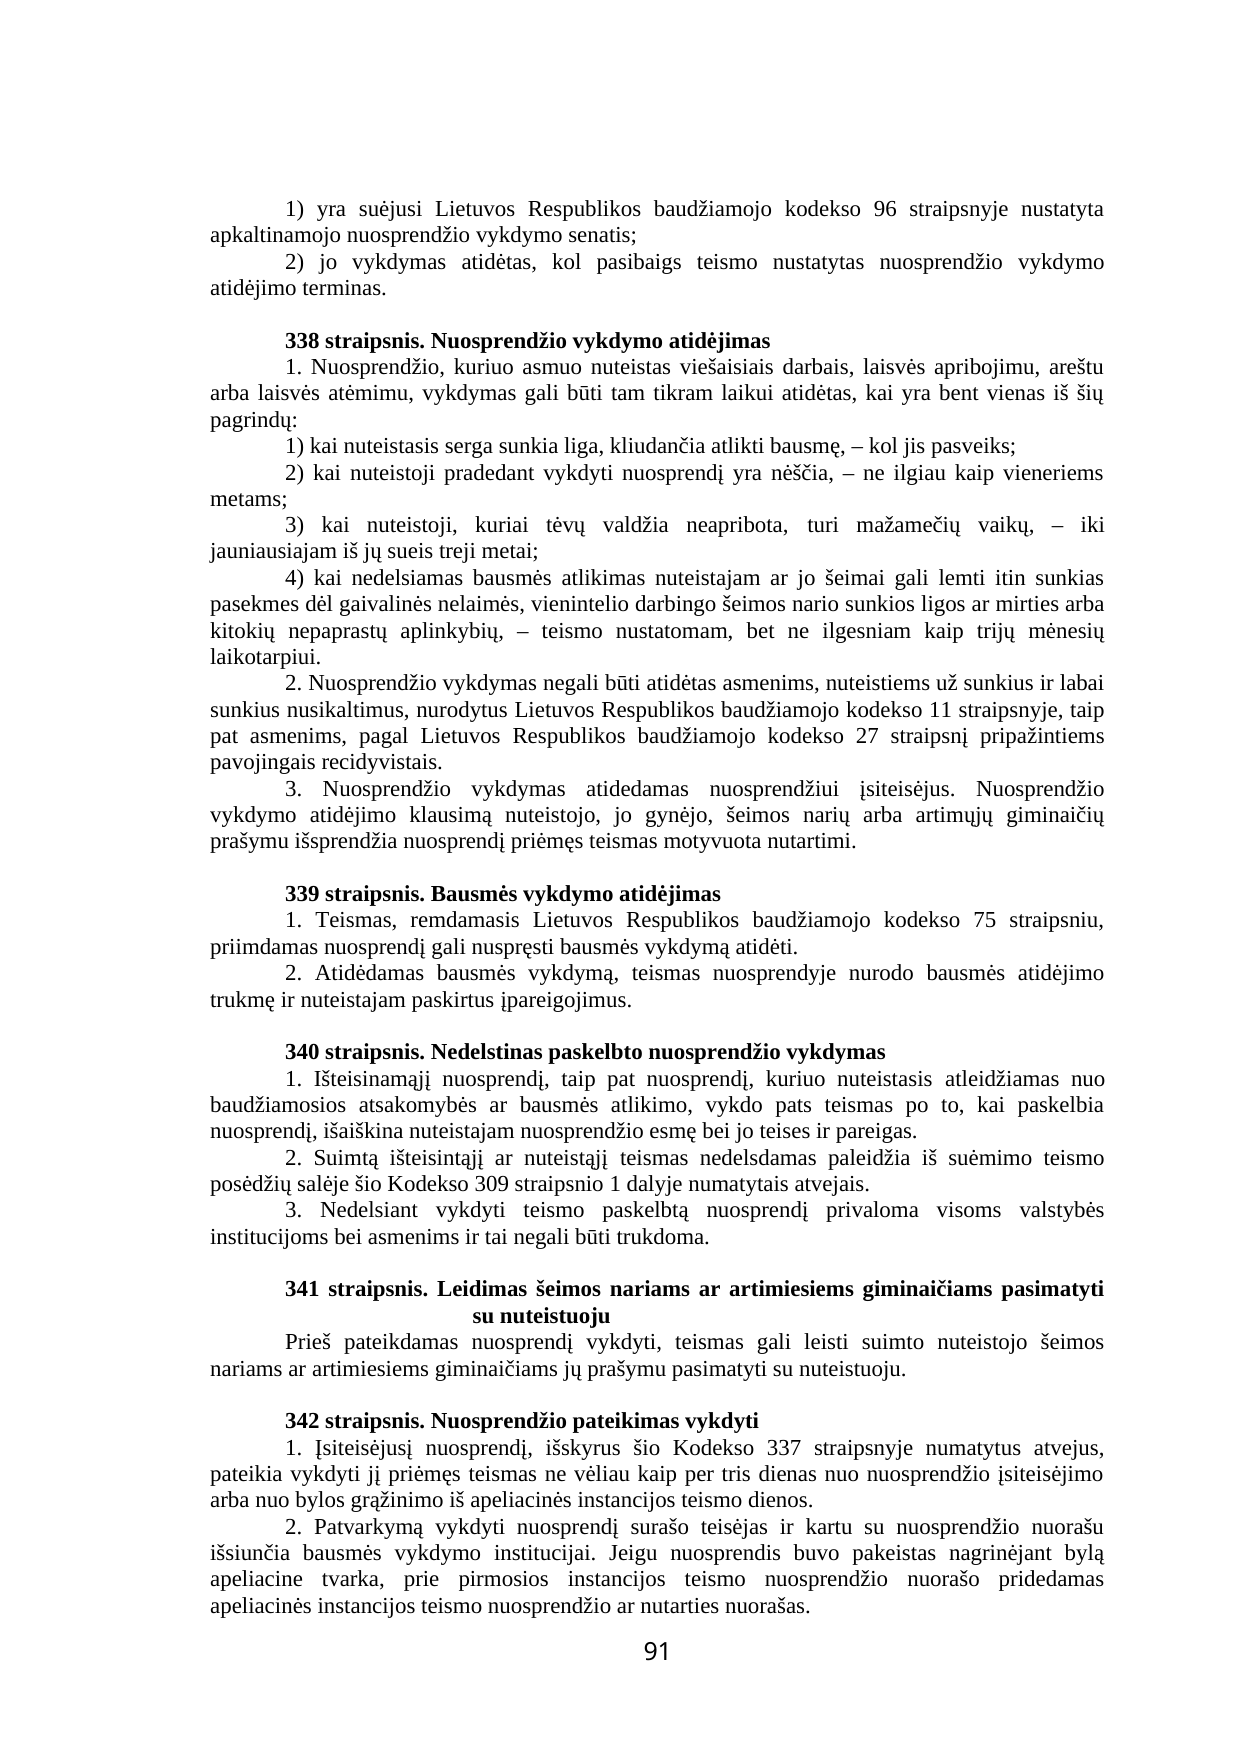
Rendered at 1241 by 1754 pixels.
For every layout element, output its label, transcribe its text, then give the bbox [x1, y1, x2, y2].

text Prieš pateikdamas nuosprendį vykdyti, teismas gali leisti suimto nuteistojo šeimos nariams ar artimiesiems giminaičiams jų prašymu pasimatyti su nuteistuoju. [210, 1328, 1106, 1381]
text 2) kai nuteistoji pradedant vykdyti nuosprendį yra nėščia, – ne ilgiau kaip vieneriems metams; [210, 458, 1106, 511]
text 3) kai nuteistoji, kuriai tėvų valdžia neapribota, turi mažamečių vaikų, – iki jauniausiajam iš jų sueis treji metai; [210, 511, 1106, 564]
text 341 straipsnis. Leidimas šeimos nariams ar artimiesiems giminaičiams pasimatyti su nuteistuoju [285, 1276, 1106, 1328]
text 2. Atidėdamas bausmės vykdymą, teismas nuosprendyje nurodo bausmės atidėjimo trukmę ir nuteistajam paskirtus įpareigojimus. [210, 959, 1106, 1012]
text 1. Teismas, remdamasis Lietuvos Respublikos baudžiamojo kodekso 75 straipsniu, priimdamas nuosprendį gali nuspręsti bausmės vykdymą atidėti. [210, 907, 1106, 959]
text 2. Suimtą išteisintąjį ar nuteistąjį teismas nedelsdamas paleidžia iš suėmimo teismo posėdžių salėje šio Kodekso 309 straipsnio 1 dalyje numatytais atvejais. [210, 1144, 1106, 1196]
text 4) kai nedelsiamas bausmės atlikimas nuteistajam ar jo šeimai gali lemti itin sunkias pasekmes dėl gaivalinės nelaimės, vienintelio darbingo šeimos nario sunkios ligos ar mirties arba kitokių nepaprastų aplinkybių, – teismo nustatomam, bet ne ilgesniam kaip trijų mėnesių laikotarpiui. [210, 564, 1106, 669]
text 2) jo vykdymas atidėtas, kol pasibaigs teismo nustatytas nuosprendžio vykdymo atidėjimo terminas. [210, 248, 1106, 300]
text 1. Išteisinamąjį nuosprendį, taip pat nuosprendį, kuriuo nuteistasis atleidžiamas nuo baudžiamosios atsakomybės ar bausmės atlikimo, vykdo pats teismas po to, kai paskelbia nuosprendį, išaiškina nuteistajam nuosprendžio esmę bei jo teises ir pareigas. [210, 1065, 1106, 1144]
text 340 straipsnis. Nedelstinas paskelbto nuosprendžio vykdymas [210, 1038, 1106, 1065]
text 338 straipsnis. Nuosprendžio vykdymo atidėjimas [210, 327, 1106, 353]
text 1) kai nuteistasis serga sunkia liga, kliudančia atlikti bausmę, – kol jis pasveiks; [210, 432, 1106, 458]
text 2. Patvarkymą vykdyti nuosprendį surašo teisėjas ir kartu su nuosprendžio nuorašu išsiunčia bausmės vykdymo institucijai. Jeigu nuosprendis buvo pakeistas nagrinėjant bylą apeliacine tvarka, prie pirmosios instancijos teismo nuosprendžio nuorašo pridedamas apeliacinės instancijos teismo nuosprendžio ar nutarties nuorašas. [210, 1513, 1106, 1618]
text 1. Įsiteisėjusį nuosprendį, išskyrus šio Kodekso 337 straipsnyje numatytus atvejus, pateikia vykdyti jį priėmęs teismas ne vėliau kaip per tris dienas nuo nuosprendžio įsiteisėjimo arba nuo bylos grąžinimo iš apeliacinės instancijos teismo dienos. [210, 1434, 1106, 1513]
text 3. Nedelsiant vykdyti teismo paskelbtą nuosprendį privaloma visoms valstybės institucijoms bei asmenims ir tai negali būti trukdoma. [210, 1196, 1106, 1249]
text 1) yra suėjusi Lietuvos Respublikos baudžiamojo kodekso 96 straipsnyje nustatyta apkaltinamojo nuosprendžio vykdymo senatis; [210, 195, 1106, 248]
text 1. Nuosprendžio, kuriuo asmuo nuteistas viešaisiais darbais, laisvės apribojimu, areštu arba laisvės atėmimu, vykdymas gali būti tam tikram laikui atidėtas, kai yra bent vienas iš šių pagrindų: [210, 353, 1106, 432]
text 339 straipsnis. Bausmės vykdymo atidėjimas [210, 880, 1106, 907]
text 342 straipsnis. Nuosprendžio pateikimas vykdyti [210, 1407, 1106, 1434]
text 3. Nuosprendžio vykdymas atidedamas nuosprendžiui įsiteisėjus. Nuosprendžio vykdymo atidėjimo klausimą nuteistojo, jo gynėjo, šeimos narių arba artimųjų giminaičių prašymu išsprendžia nuosprendį priėmęs teismas motyvuota nutartimi. [210, 775, 1106, 854]
text 2. Nuosprendžio vykdymas negali būti atidėtas asmenims, nuteistiems už sunkius ir labai sunkius nusikaltimus, nurodytus Lietuvos Respublikos baudžiamojo kodekso 11 straipsnyje, taip pat asmenims, pagal Lietuvos Respublikos baudžiamojo kodekso 27 straipsnį pripažintiems pavojingais recidyvistais. [210, 669, 1106, 775]
